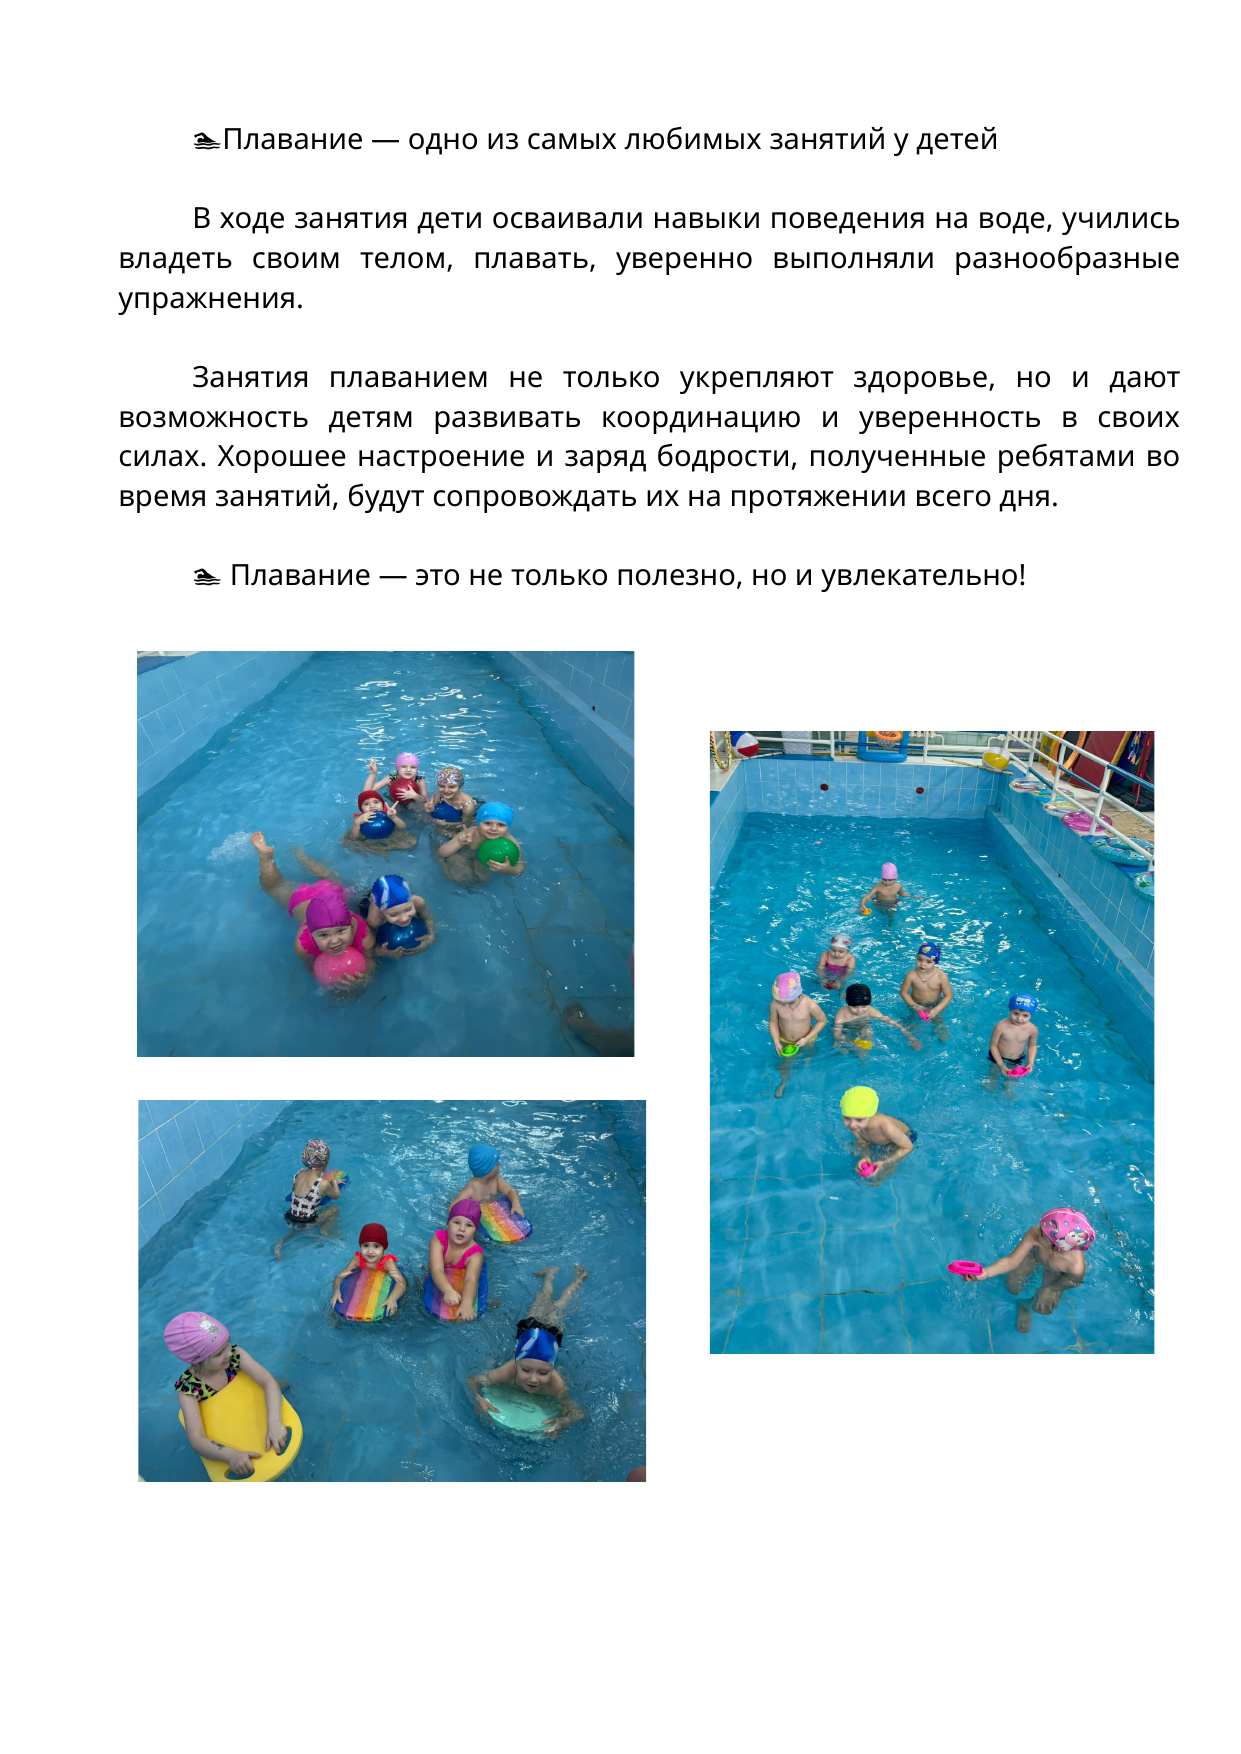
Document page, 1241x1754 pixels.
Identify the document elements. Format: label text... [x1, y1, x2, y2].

text В ходе занятия дети осваивали навыки поведения на воде, учились владеть своим телом, плавать, уверенно выполняли разнообразные упражнения. [118, 197, 1181, 317]
picture [1011, 894, 1030, 907]
picture [1084, 1020, 1092, 1027]
text 🏊 Плавание — это не только полезно, но и увлекательно! [118, 555, 1181, 594]
picture [924, 1047, 956, 1067]
picture [928, 879, 934, 888]
picture [1105, 1018, 1112, 1028]
picture [894, 1068, 903, 1079]
picture [1142, 1295, 1148, 1303]
picture [793, 953, 807, 962]
picture [762, 1069, 772, 1082]
picture [759, 899, 769, 911]
picture [732, 1005, 741, 1013]
picture [834, 876, 856, 885]
picture [984, 988, 995, 997]
picture [771, 913, 783, 927]
picture [137, 651, 635, 1057]
picture [1148, 1194, 1155, 1203]
picture [1132, 1151, 1141, 1166]
picture [896, 830, 909, 834]
picture [1116, 967, 1123, 976]
picture [1099, 1082, 1107, 1095]
picture [918, 862, 924, 873]
picture [797, 885, 812, 899]
text 🏊Плавание — одно из самых любимых занятий у детей [118, 118, 1181, 158]
picture [1135, 991, 1142, 999]
picture [709, 731, 1155, 1021]
picture [752, 1346, 761, 1354]
picture [138, 1100, 647, 1482]
picture [709, 1244, 718, 1257]
picture [709, 1067, 717, 1074]
picture [1062, 1057, 1073, 1064]
picture [1140, 1282, 1146, 1289]
picture [836, 1064, 846, 1068]
picture [890, 1034, 902, 1045]
picture [1146, 1311, 1155, 1320]
picture [815, 839, 823, 844]
picture [1133, 1112, 1143, 1119]
picture [1035, 979, 1042, 990]
picture [972, 1037, 985, 1054]
picture [807, 953, 817, 957]
text Занятия плаванием не только укрепляют здоровье, но и дают возможность детям развивать координацию и уверенность в своих силах. Хорошее настроение и заряд бодрости, полученные ребятами во время занятий, будут сопровождать их на протяжении всего дня. [118, 356, 1181, 515]
picture [912, 1058, 926, 1082]
picture [712, 1025, 731, 1042]
picture [1081, 987, 1091, 995]
picture [1146, 1289, 1155, 1296]
picture [998, 934, 1011, 954]
picture [1067, 912, 1074, 919]
picture [998, 980, 1009, 1003]
picture [830, 1067, 837, 1074]
picture [715, 900, 730, 905]
picture [709, 862, 1155, 1354]
picture [963, 896, 976, 908]
picture [1018, 908, 1024, 917]
picture [1012, 881, 1021, 886]
picture [787, 900, 813, 912]
picture [1070, 1099, 1085, 1108]
picture [1056, 1023, 1070, 1035]
picture [1150, 1261, 1155, 1269]
picture [1141, 1240, 1148, 1247]
picture [709, 1054, 714, 1063]
picture [769, 1340, 777, 1348]
picture [947, 1061, 969, 1080]
picture [822, 880, 833, 885]
